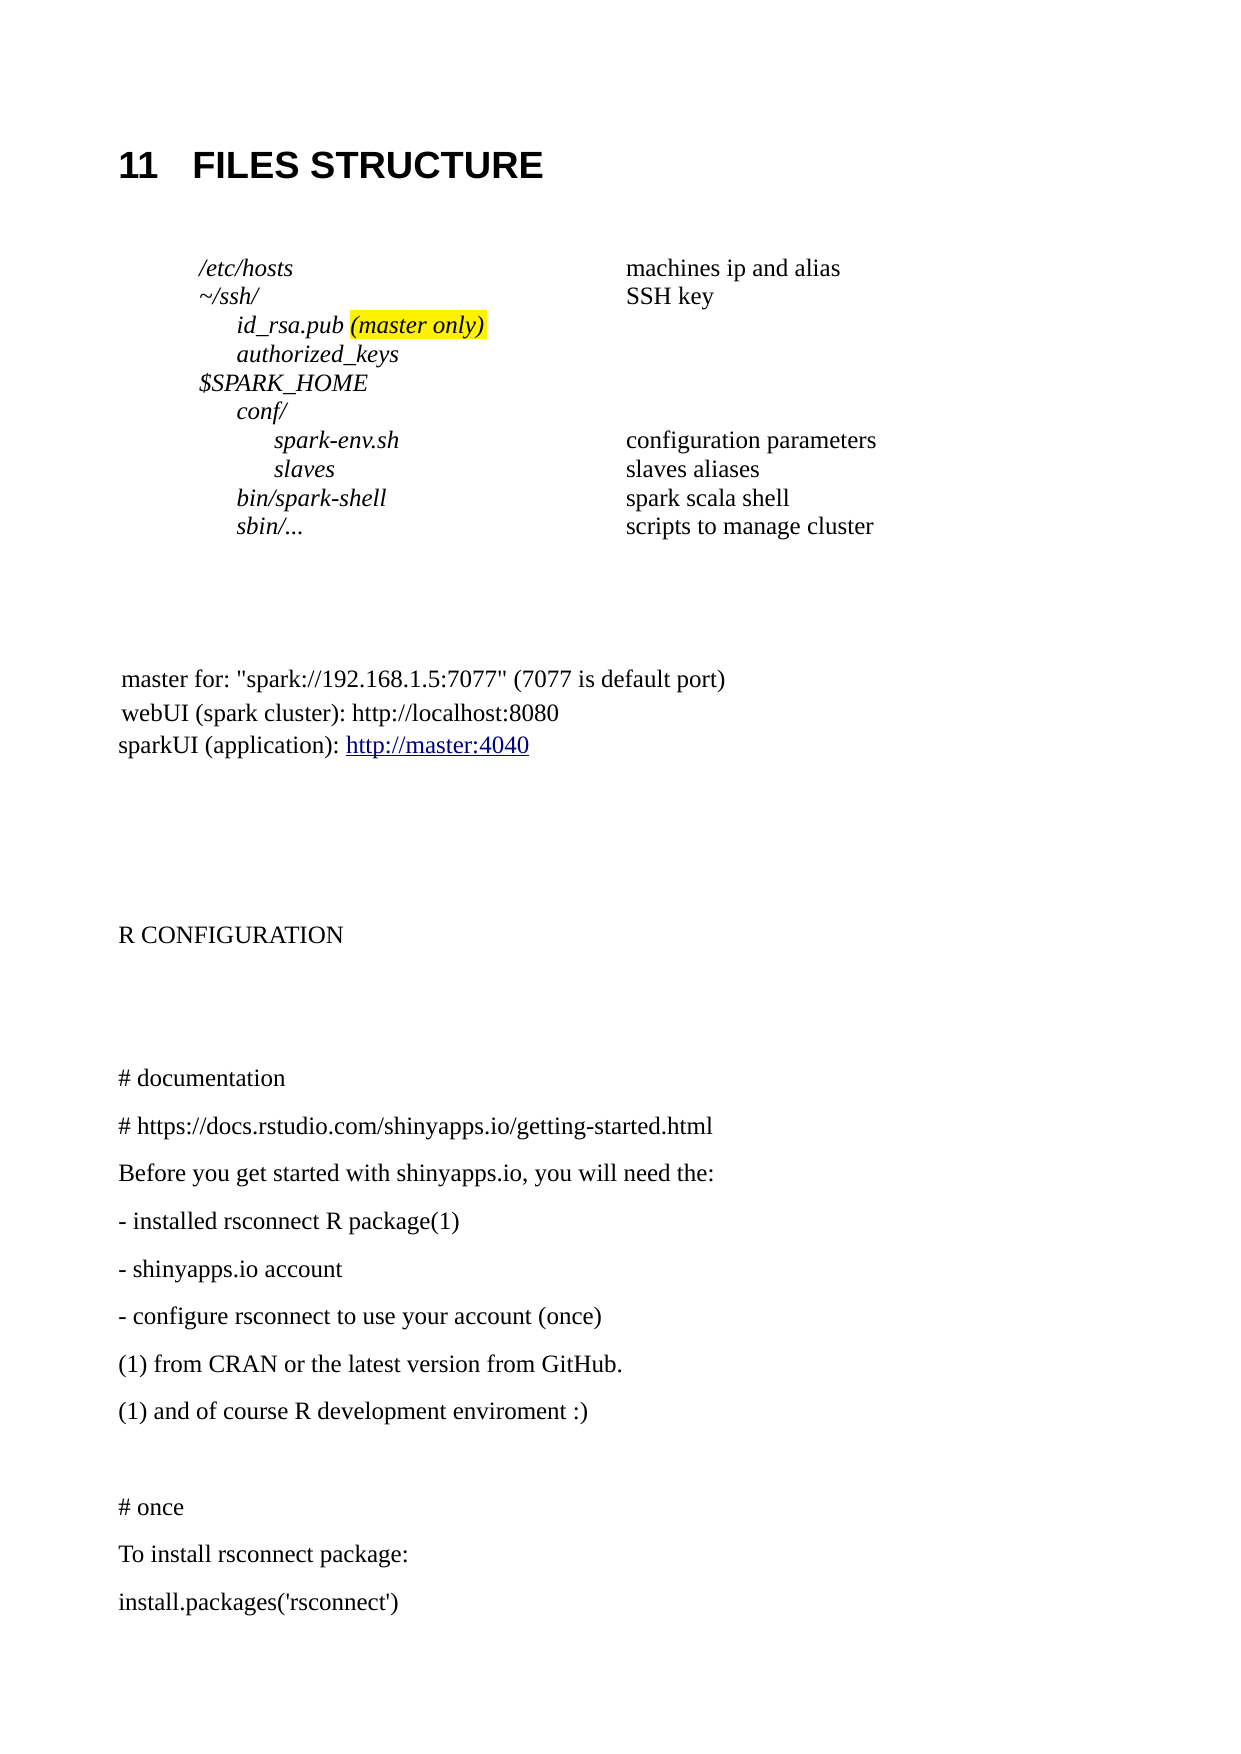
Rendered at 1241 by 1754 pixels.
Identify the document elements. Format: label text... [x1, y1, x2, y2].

text (1) and of course R development enviroment :) [118, 1396, 1122, 1425]
text Before you get started with shinyapps.io, you will need the: [118, 1158, 1122, 1187]
text # documentation [118, 1063, 1122, 1092]
table_header machines ip and alias SSH key configuration parameters slaves aliases spark scala shell scripts to manage cluster [620, 247, 1122, 546]
table_header webUI (spark cluster): http://localhost:8080 [118, 695, 570, 730]
text - installed rsconnect R package(1) [118, 1206, 1122, 1235]
text sparkUI (application): http://master:4040 [118, 730, 1122, 759]
text install.packages('rsconnect') [118, 1587, 1122, 1616]
table_header /etc/hosts ~/ssh/ id_rsa.pub (master only) authorized_keys $SPARK_HOME conf/ spark-env.sh slaves bin/spark-shell sbin/... [118, 247, 620, 546]
text To install rsconnect package: [118, 1539, 1122, 1568]
text # https://docs.rstudio.com/shinyapps.io/getting-started.html [118, 1111, 1122, 1139]
subtitle FILES STRUCTURE [118, 143, 1122, 187]
text - configure rsconnect to use your account (once) [118, 1301, 1122, 1330]
text - shinyapps.io account [118, 1254, 1122, 1282]
text R CONFIGURATION [118, 920, 1122, 949]
text # once [118, 1492, 1122, 1520]
text (1) from CRAN or the latest version from GitHub. [118, 1349, 1122, 1378]
table_header master for: "spark://192.168.1.5:7077" (7077 is default port) [118, 661, 736, 695]
